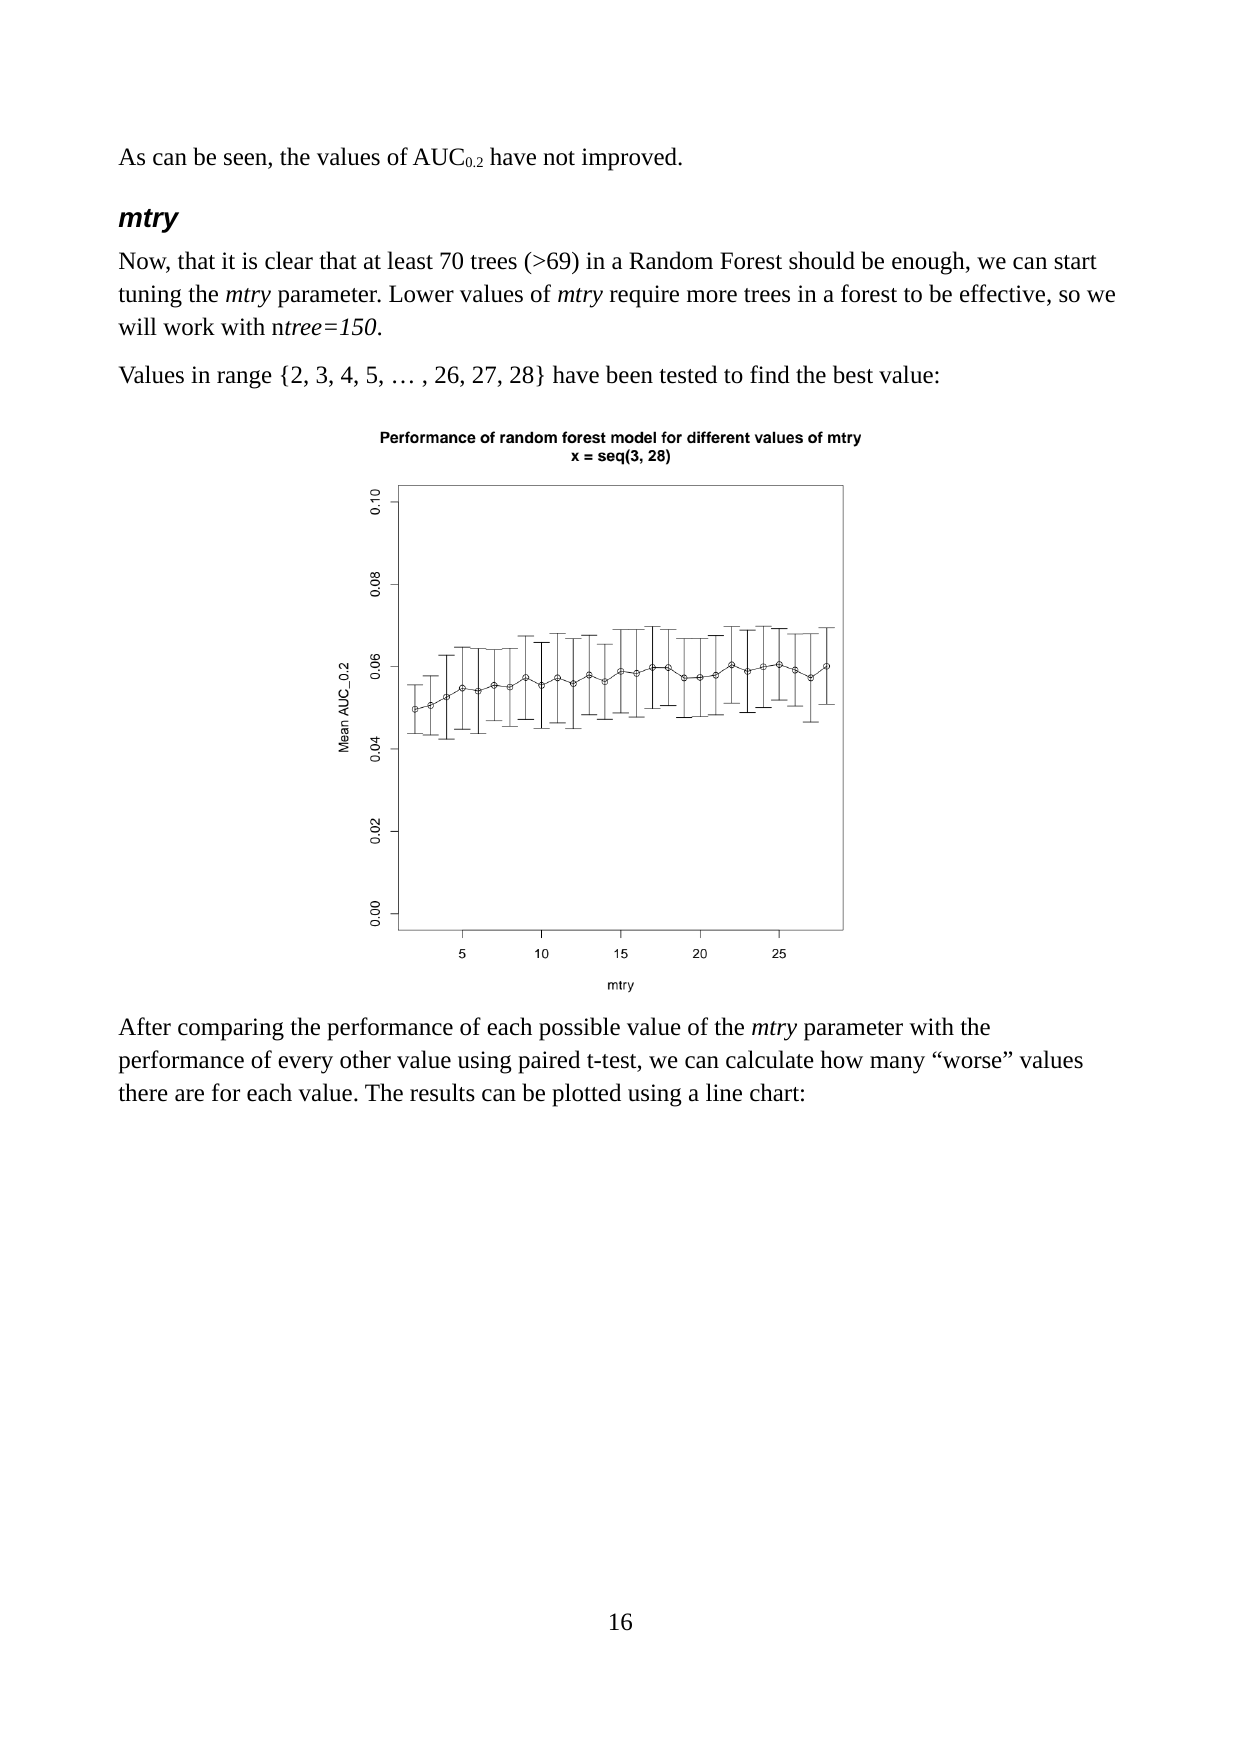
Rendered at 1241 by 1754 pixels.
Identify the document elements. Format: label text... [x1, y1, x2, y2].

picture [320, 407, 920, 1008]
subtitle mtry [118, 202, 1122, 234]
text Values in range {2, 3, 4, 5, … , 26, 27, 28} have been tested to find the best value: [118, 360, 1122, 389]
text Now, that it is clear that at least 70 trees (>69) in a Random Forest should be enough, we can start tuning the mtry parameter. Lower values of mtry require more trees in a forest to be effective, so we will work with ntree=150. [118, 246, 1122, 341]
text After comparing the performance of each possible value of the mtry parameter with the performance of every other value using paired t-test, we can calculate how many “worse” values there are for each value. The results can be plotted using a line chart: [118, 1008, 1122, 1107]
text As can be seen, the values of AUC0.2 have not improved. [118, 142, 1122, 171]
